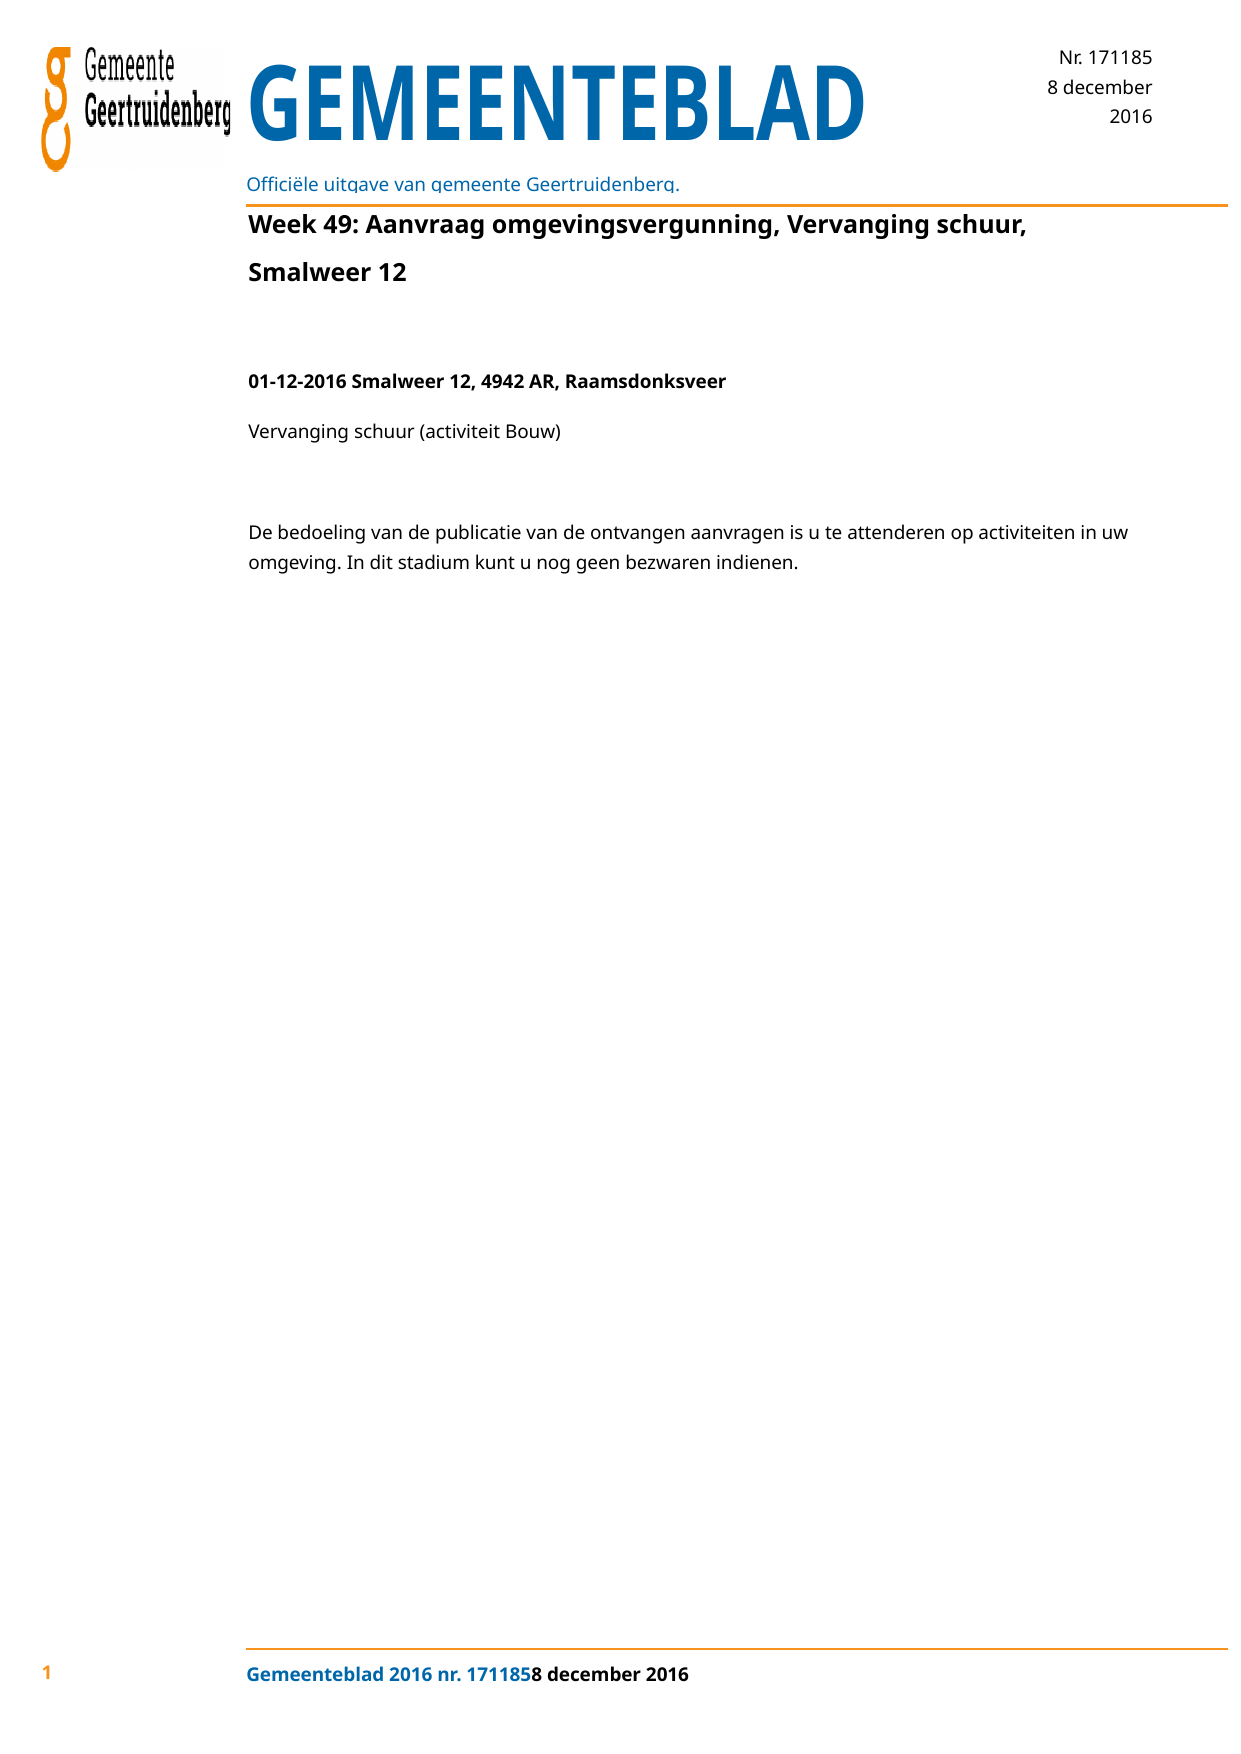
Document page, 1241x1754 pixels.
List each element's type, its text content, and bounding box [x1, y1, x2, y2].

text 01-12-2016 Smalweer 12, 4942 AR, Raamsdonksveer [248, 368, 1152, 394]
text Vervanging schuur (activiteit Bouw) [248, 419, 1152, 444]
text De bedoeling van de publicatie van de ontvangen aanvragen is u te attenderen op activiteiten in uw omgeving. In dit stadium kunt u nog geen bezwaren indienen. [248, 519, 1152, 575]
picture [41, 47, 231, 172]
text Week 49: Aanvraag omgevingsvergunning, Vervanging schuur, Smalweer 12 [248, 207, 1152, 288]
